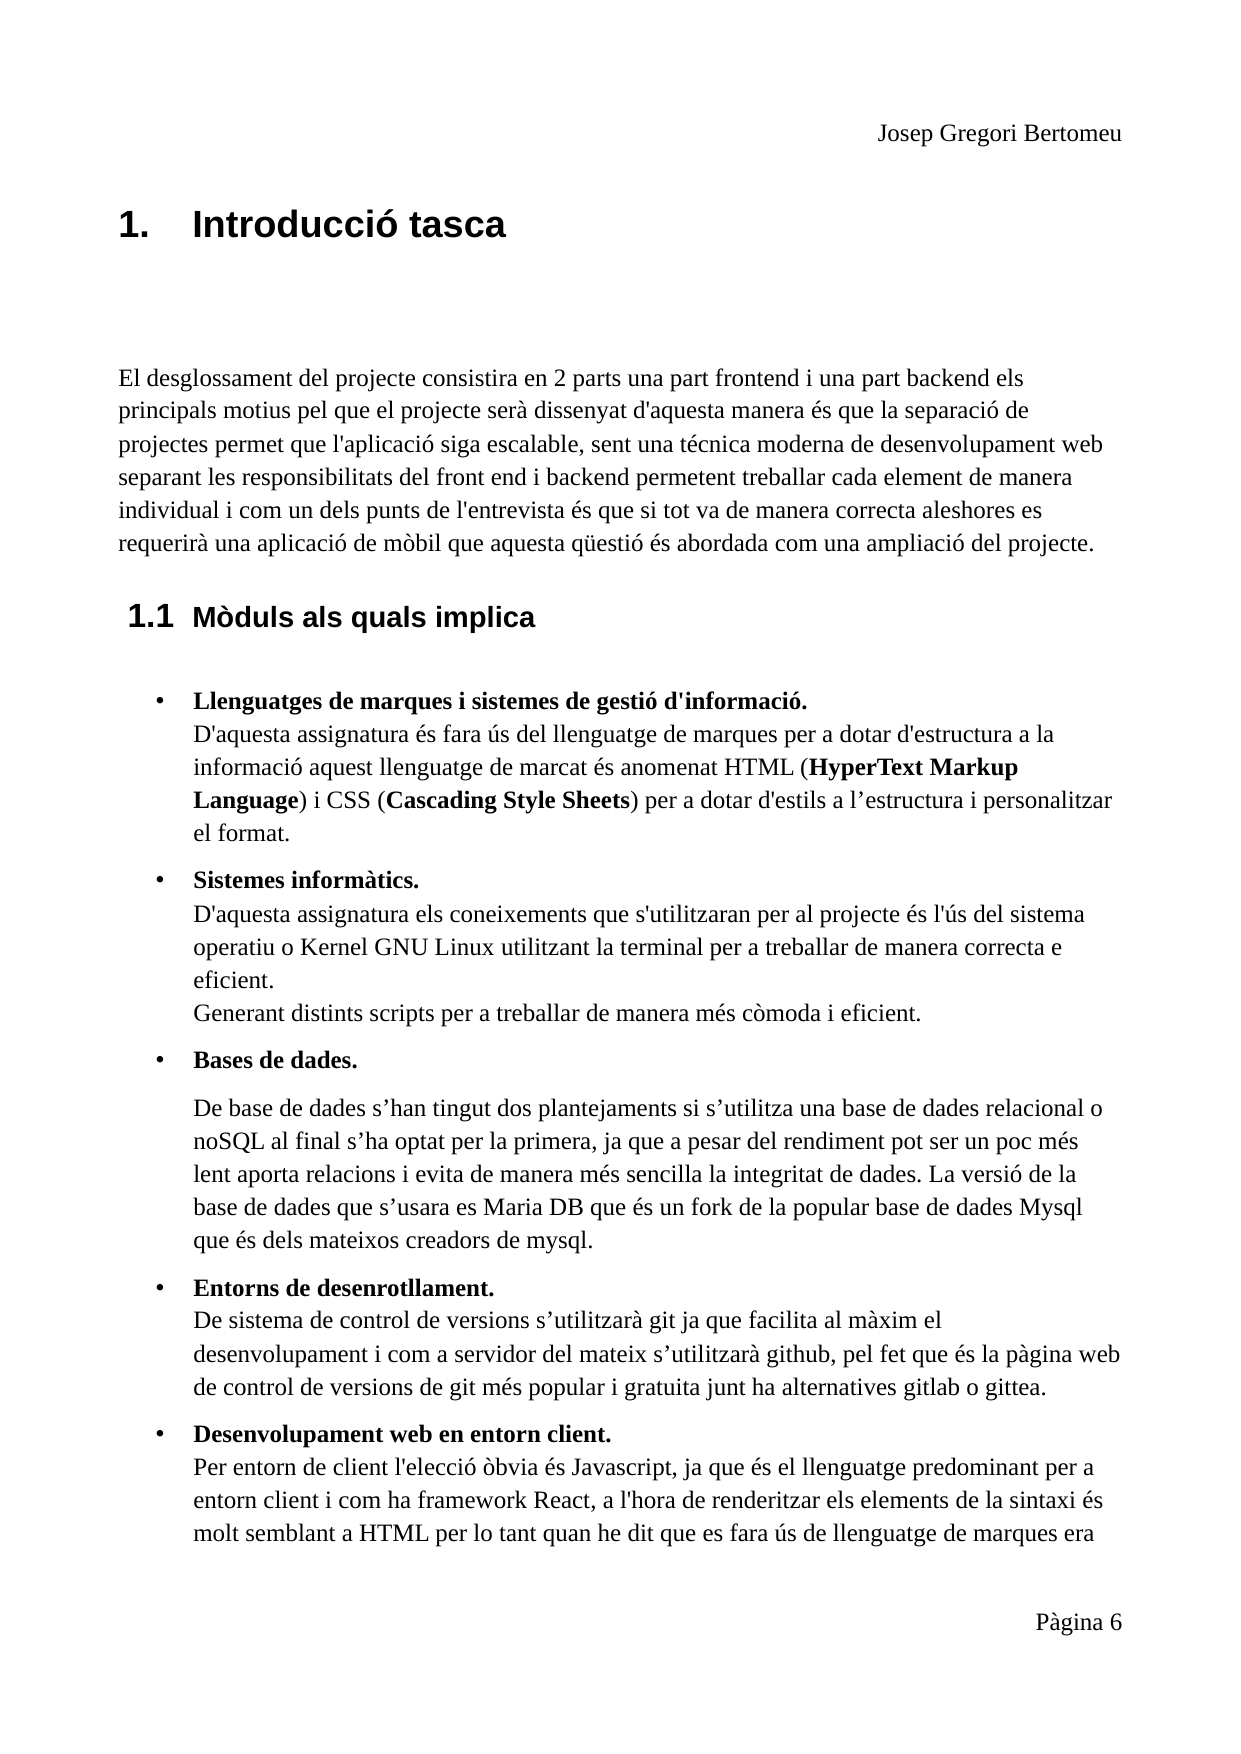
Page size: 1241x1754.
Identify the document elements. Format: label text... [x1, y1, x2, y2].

list Desenvolupament web en entorn client. Per entorn de client l'elecció òbvia és Javascript, ja que és el llenguatge predominant per a entorn client i com ha framework React, a l'hora de renderitzar els elements de la sintaxi és molt semblant a HTML per lo tant quan he dit que es fara ús de llenguatge de marques era [156, 1419, 1122, 1547]
list Llenguatges de marques i sistemes de gestió d'informació. D'aquesta assignatura és fara ús del llenguatge de marques per a dotar d'estructura a la informació aquest llenguatge de marcat és anomenat HTML (HyperText Markup Language) i CSS (Cascading Style Sheets) per a dotar d'estils a l’estructura i personalitzar el format. [156, 686, 1122, 847]
subtitle Mòduls als quals implica [118, 596, 1122, 673]
list Sistemes informàtics. D'aquesta assignatura els coneixements que s'utilitzaran per al projecte és l'ús del sistema operatiu o Kernel GNU Linux utilitzant la terminal per a treballar de manera correcta e eficient. Generant distints scripts per a treballar de manera més còmoda i eficient. [156, 866, 1122, 1026]
text El desglossament del projecte consistira en 2 parts una part frontend i una part backend els principals motius pel que el projecte serà dissenyat d'aquesta manera és que la separació de projectes permet que l'aplicació siga escalable, sent una técnica moderna de desenvolupament web separant les responsibilitats del front end i backend permetent treballar cada element de manera individual i com un dels punts de l'entrevista és que si tot va de manera correcta aleshores es requerirà una aplicació de mòbil que aquesta qüestió és abordada com una ampliació del projecte. [118, 363, 1122, 556]
list Entorns de desenrotllament. De sistema de control de versions s’utilitzarà git ja que facilita al màxim el desenvolupament i com a servidor del mateix s’utilitzarà github, pel fet que és la pàgina web de control de versions de git més popular i gratuita junt ha alternatives gitlab o gittea. [156, 1273, 1122, 1400]
list Bases de dades. [156, 1045, 1122, 1074]
subtitle Introducció tasca [118, 201, 1122, 245]
list De base de dades s’han tingut dos plantejaments si s’utilitza una base de dades relacional o noSQL al final s’ha optat per la primera, ja que a pesar del rendiment pot ser un poc més lent aporta relacions i evita de manera més sencilla la integritat de dades. La versió de la base de dades que s’usara es Maria DB que és un fork de la popular base de dades Mysql que és dels mateixos creadors de mysql. [156, 1093, 1122, 1254]
